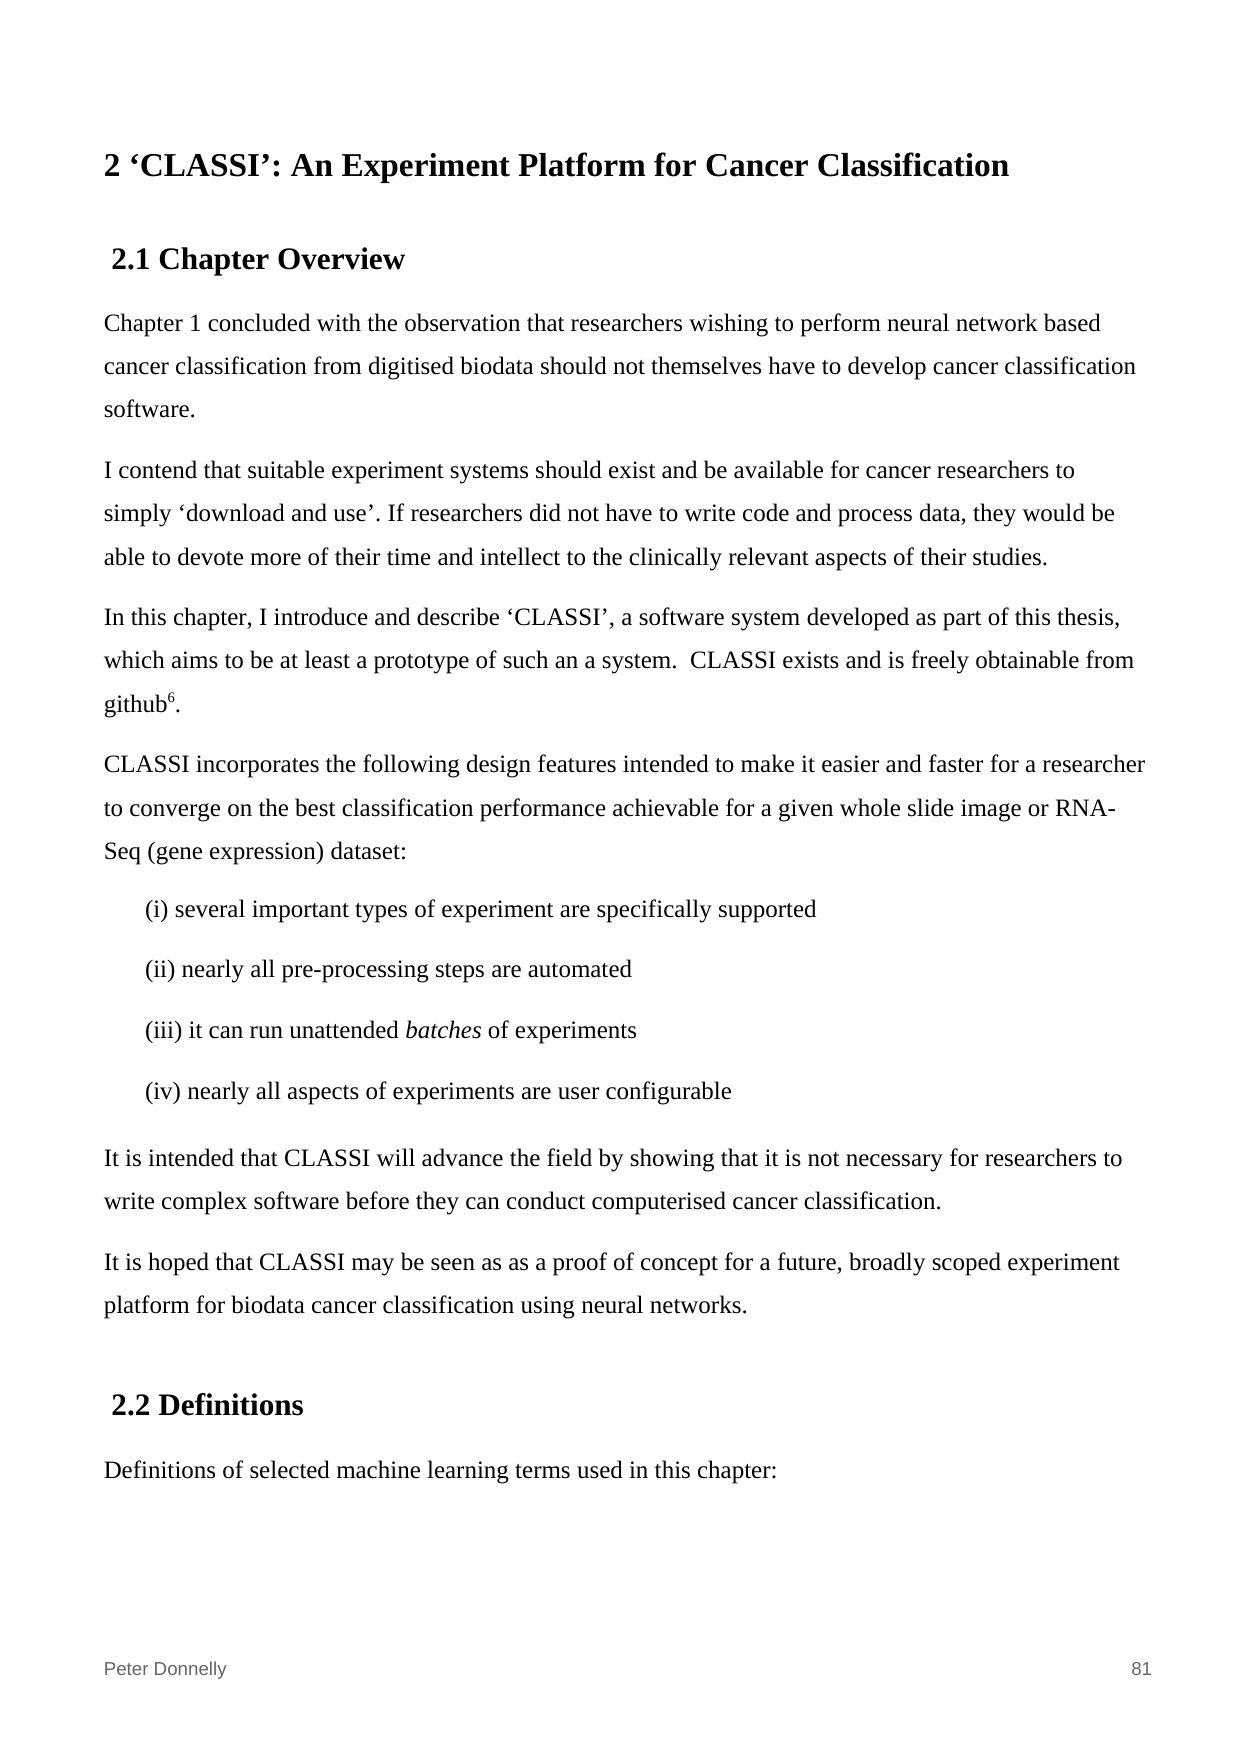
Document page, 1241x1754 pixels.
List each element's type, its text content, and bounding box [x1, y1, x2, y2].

text It is intended that CLASSI will advance the field by showing that it is not necessary for researchers to write complex software before they can conduct computerised cancer classification. [103, 1143, 1146, 1215]
text In this chapter, I introduce and describe ‘CLASSI’, a software system developed as part of this thesis, which aims to be at least a prototype of such an a system. CLASSI exists and is freely obtainable from github. [103, 602, 1146, 717]
text Chapter 1 concluded with the observation that researchers wishing to perform neural network based cancer classification from digitised biodata should not themselves have to develop cancer classification software. [103, 308, 1146, 423]
subtitle ‘CLASSI’: An Experiment Platform for Cancer Classification [103, 145, 1146, 183]
text (iii) it can run unattended batches of experiments [145, 1015, 1146, 1044]
text (ii) nearly all pre-processing steps are automated [145, 954, 1146, 983]
text (iv) nearly all aspects of experiments are user configurable [145, 1076, 1146, 1105]
subtitle Definitions [103, 1386, 1146, 1422]
text Definitions of selected machine learning terms used in this chapter: [103, 1455, 1146, 1483]
text CLASSI incorporates the following design features intended to make it easier and faster for a researcher to converge on the best classification performance achievable for a given whole slide image or RNA-Seq (gene expression) dataset: [103, 749, 1146, 864]
text I contend that suitable experiment systems should exist and be available for cancer researchers to simply ‘download and use’. If researchers did not have to write code and process data, they would be able to devote more of their time and intellect to the clinically relevant aspects of their studies. [103, 455, 1146, 570]
text It is hoped that CLASSI may be seen as as a proof of concept for a future, broadly scoped experiment platform for biodata cancer classification using neural networks. [103, 1247, 1146, 1319]
text (i) several important types of experiment are specifically supported [145, 894, 1146, 922]
subtitle Chapter Overview [103, 240, 1146, 276]
